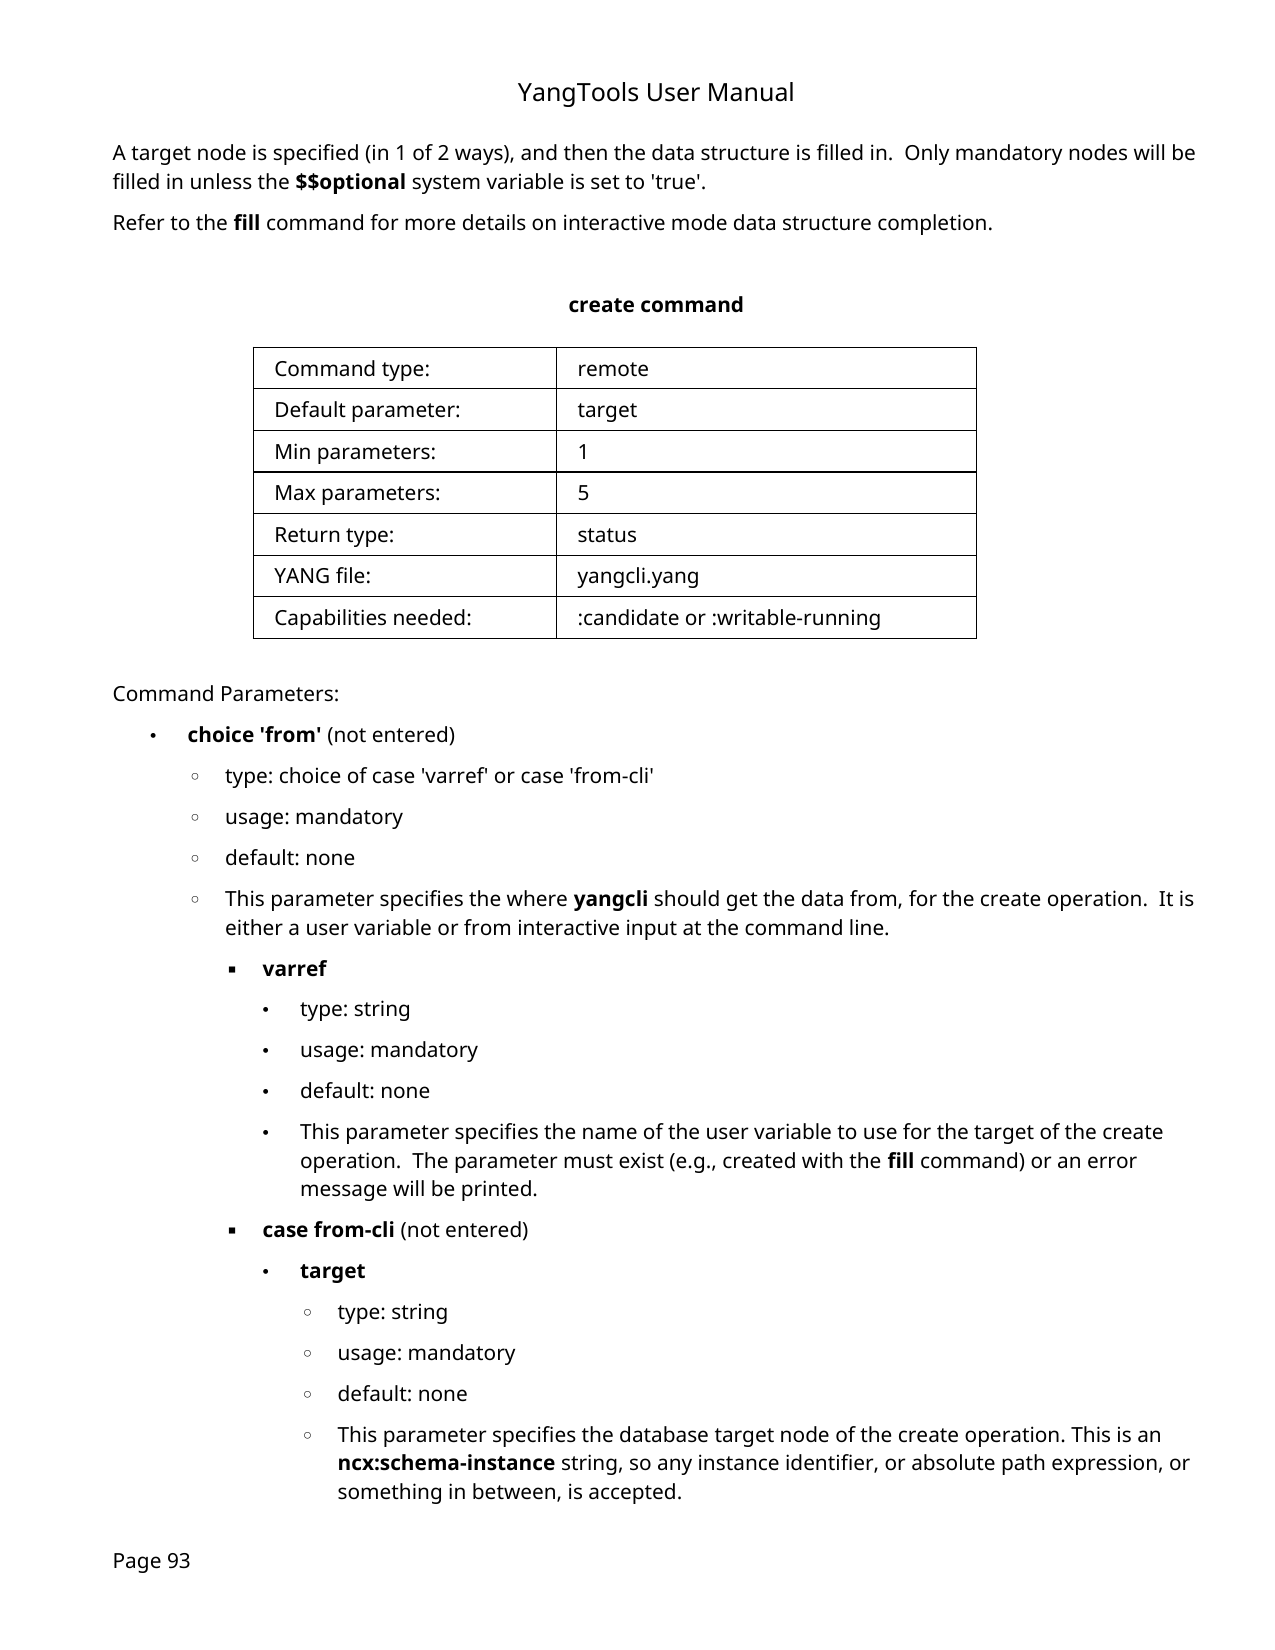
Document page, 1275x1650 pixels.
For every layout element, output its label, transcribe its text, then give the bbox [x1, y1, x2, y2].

table_cell Max parameters: [254, 473, 556, 513]
list usage: mandatory [300, 1338, 1200, 1366]
table_cell target [557, 389, 976, 430]
list type: string [262, 994, 1200, 1023]
list This parameter specifies the database target node of the create operation. This is an ncx:schema-instance string, so any instance identifier, or absolute path expression, or something in between, is accepted. [300, 1420, 1200, 1505]
subtitle create command [127, 290, 1185, 318]
text A target node is specified (in 1 of 2 ways), and then the data structure is filled in. Only mandatory nodes will be filled in unless the $$optional system variable is set to 'true'. [112, 138, 1200, 195]
table_cell Return type: [254, 514, 556, 554]
list usage: mandatory [187, 802, 1200, 831]
list case from-cli (not entered) [225, 1215, 1200, 1244]
table_cell YANG file: [254, 556, 556, 596]
table_cell status [557, 514, 976, 554]
list This parameter specifies the where yangcli should get the data from, for the create operation. It is either a user variable or from interactive input at the command line. [187, 884, 1200, 941]
list type: string [300, 1297, 1200, 1326]
table_cell Min parameters: [254, 431, 556, 471]
table_header remote [557, 348, 976, 388]
list type: choice of case 'varref' or case 'from-cli' [187, 761, 1200, 790]
text Refer to the fill command for more details on interactive mode data structure completion. [112, 208, 1200, 236]
list target [262, 1256, 1200, 1284]
text Command Parameters: [112, 679, 1200, 708]
list This parameter specifies the name of the user variable to use for the target of the create operation. The parameter must exist (e.g., created with the fill command) or an error message will be printed. [262, 1117, 1200, 1203]
list default: none [300, 1379, 1200, 1407]
table_cell 5 [557, 473, 976, 513]
list varref [225, 954, 1200, 982]
table_cell :candidate or :writable-running [557, 597, 976, 638]
list default: none [262, 1076, 1200, 1105]
table_cell yangcli.yang [557, 556, 976, 596]
list choice 'from' (not entered) [150, 721, 1200, 749]
list default: none [187, 843, 1200, 872]
table_cell Default parameter: [254, 389, 556, 430]
list usage: mandatory [262, 1036, 1200, 1064]
table_cell 1 [557, 431, 976, 471]
table_cell Capabilities needed: [254, 597, 556, 638]
table_header Command type: [254, 348, 556, 388]
